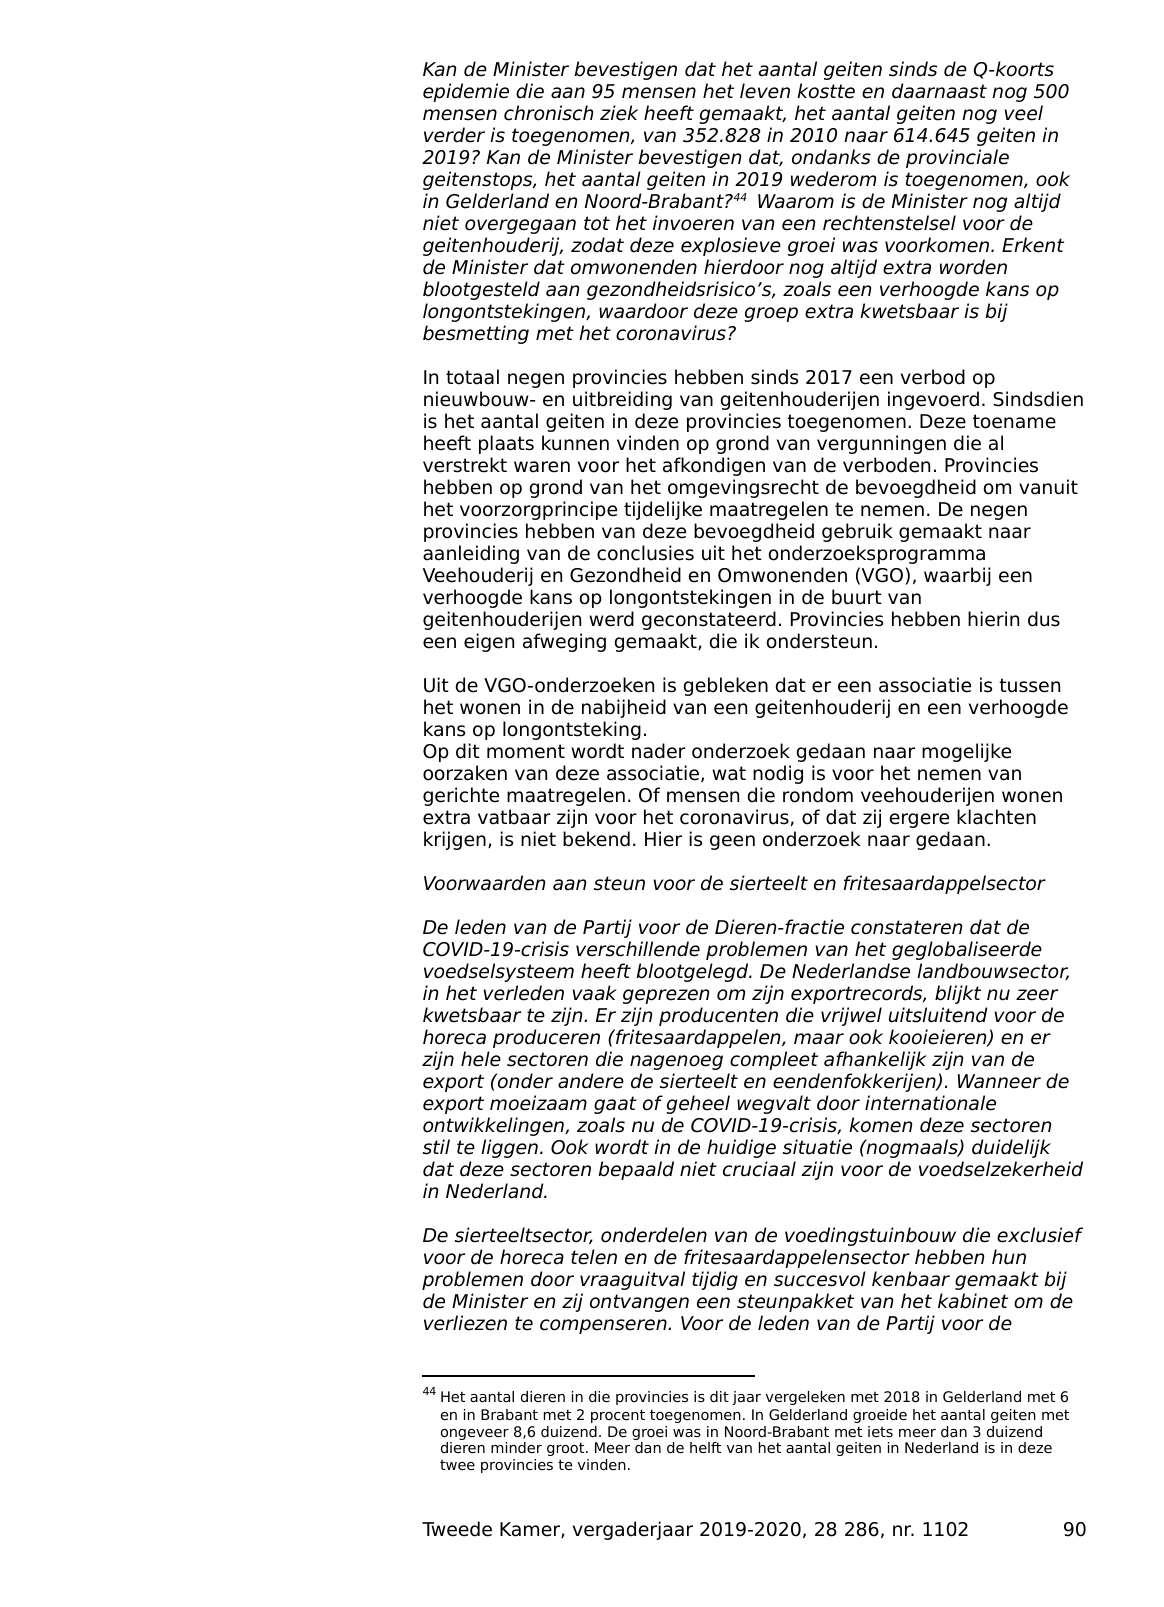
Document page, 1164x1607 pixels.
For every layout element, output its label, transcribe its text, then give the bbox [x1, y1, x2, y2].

text In totaal negen provincies hebben sinds 2017 een verbod op nieuwbouw- en uitbreiding van geitenhouderijen ingevoerd. Sindsdien is het aantal geiten in deze provincies toegenomen. Deze toename heeft plaats kunnen vinden op grond van vergunningen die al verstrekt waren voor het afkondigen van de verboden. Provincies hebben op grond van het omgevingsrecht de bevoegdheid om vanuit het voorzorgprincipe tijdelijke maatregelen te nemen. De negen provincies hebben van deze bevoegdheid gebruik gemaakt naar aanleiding van de conclusies uit het onderzoeksprogramma Veehouderij en Gezondheid en Omwonenden (VGO), waarbij een verhoogde kans op longontstekingen in de buurt van geitenhouderijen werd geconstateerd. Provincies hebben hierin dus een eigen afweging gemaakt, die ik ondersteun. [422, 367, 1087, 653]
text Kan de Minister bevestigen dat het aantal geiten sinds de Q-koorts epidemie die aan 95 mensen het leven kostte en daarnaast nog 500 mensen chronisch ziek heeft gemaakt, het aantal geiten nog veel verder is toegenomen, van 352.828 in 2010 naar 614.645 geiten in 2019? Kan de Minister bevestigen dat, ondanks de provinciale geitenstops, het aantal geiten in 2019 wederom is toegenomen, ook in Gelderland en Noord-Brabant? Waarom is de Minister nog altijd niet overgegaan tot het invoeren van een rechtenstelsel voor de geitenhouderij, zodat deze explosieve groei was voorkomen. Erkent de Minister dat omwonenden hierdoor nog altijd extra worden blootgesteld aan gezondheidsrisico’s, zoals een verhoogde kans op longontstekingen, waardoor deze groep extra kwetsbaar is bij besmetting met het coronavirus? [422, 59, 1087, 345]
text De sierteeltsector, onderdelen van de voedingstuinbouw die exclusief voor de horeca telen en de fritesaardappelensector hebben hun problemen door vraaguitval tijdig en succesvol kenbaar gemaakt bij de Minister en zij ontvangen een steunpakket van het kabinet om de verliezen te compenseren. Voor de leden van de Partij voor de [422, 1225, 1087, 1335]
text Het aantal dieren in die provincies is dit jaar vergeleken met 2018 in Gelderland met 6 en in Brabant met 2 procent toegenomen. In Gelderland groeide het aantal geiten met ongeveer 8,6 duizend. De groei was in Noord-Brabant met iets meer dan 3 duizend dieren minder groot. Meer dan de helft van het aantal geiten in Nederland is in deze twee provincies te vinden. [422, 1385, 1087, 1474]
text De leden van de Partij voor de Dieren-fractie constateren dat de COVID-19-crisis verschillende problemen van het geglobaliseerde voedselsysteem heeft blootgelegd. De Nederlandse landbouwsector, in het verleden vaak geprezen om zijn exportrecords, blijkt nu zeer kwetsbaar te zijn. Er zijn producenten die vrijwel uitsluitend voor de horeca produceren (fritesaardappelen, maar ook kooieieren) en er zijn hele sectoren die nagenoeg compleet afhankelijk zijn van de export (onder andere de sierteelt en eendenfokkerijen). Wanneer de export moeizaam gaat of geheel wegvalt door internationale ontwikkelingen, zoals nu de COVID-19-crisis, komen deze sectoren stil te liggen. Ook wordt in de huidige situatie (nogmaals) duidelijk dat deze sectoren bepaald niet cruciaal zijn voor de voedselzekerheid in Nederland. [422, 917, 1087, 1203]
text Uit de VGO-onderzoeken is gebleken dat er een associatie is tussen het wonen in de nabijheid van een geitenhouderij en een verhoogde kans op longontsteking. [422, 675, 1087, 741]
text Op dit moment wordt nader onderzoek gedaan naar mogelijke oorzaken van deze associatie, wat nodig is voor het nemen van gerichte maatregelen. Of mensen die rondom veehouderijen wonen extra vatbaar zijn voor het coronavirus, of dat zij ergere klachten krijgen, is niet bekend. Hier is geen onderzoek naar gedaan. [422, 741, 1087, 851]
subtitle Voorwaarden aan steun voor de sierteelt en fritesaardappelsector [422, 873, 1087, 895]
